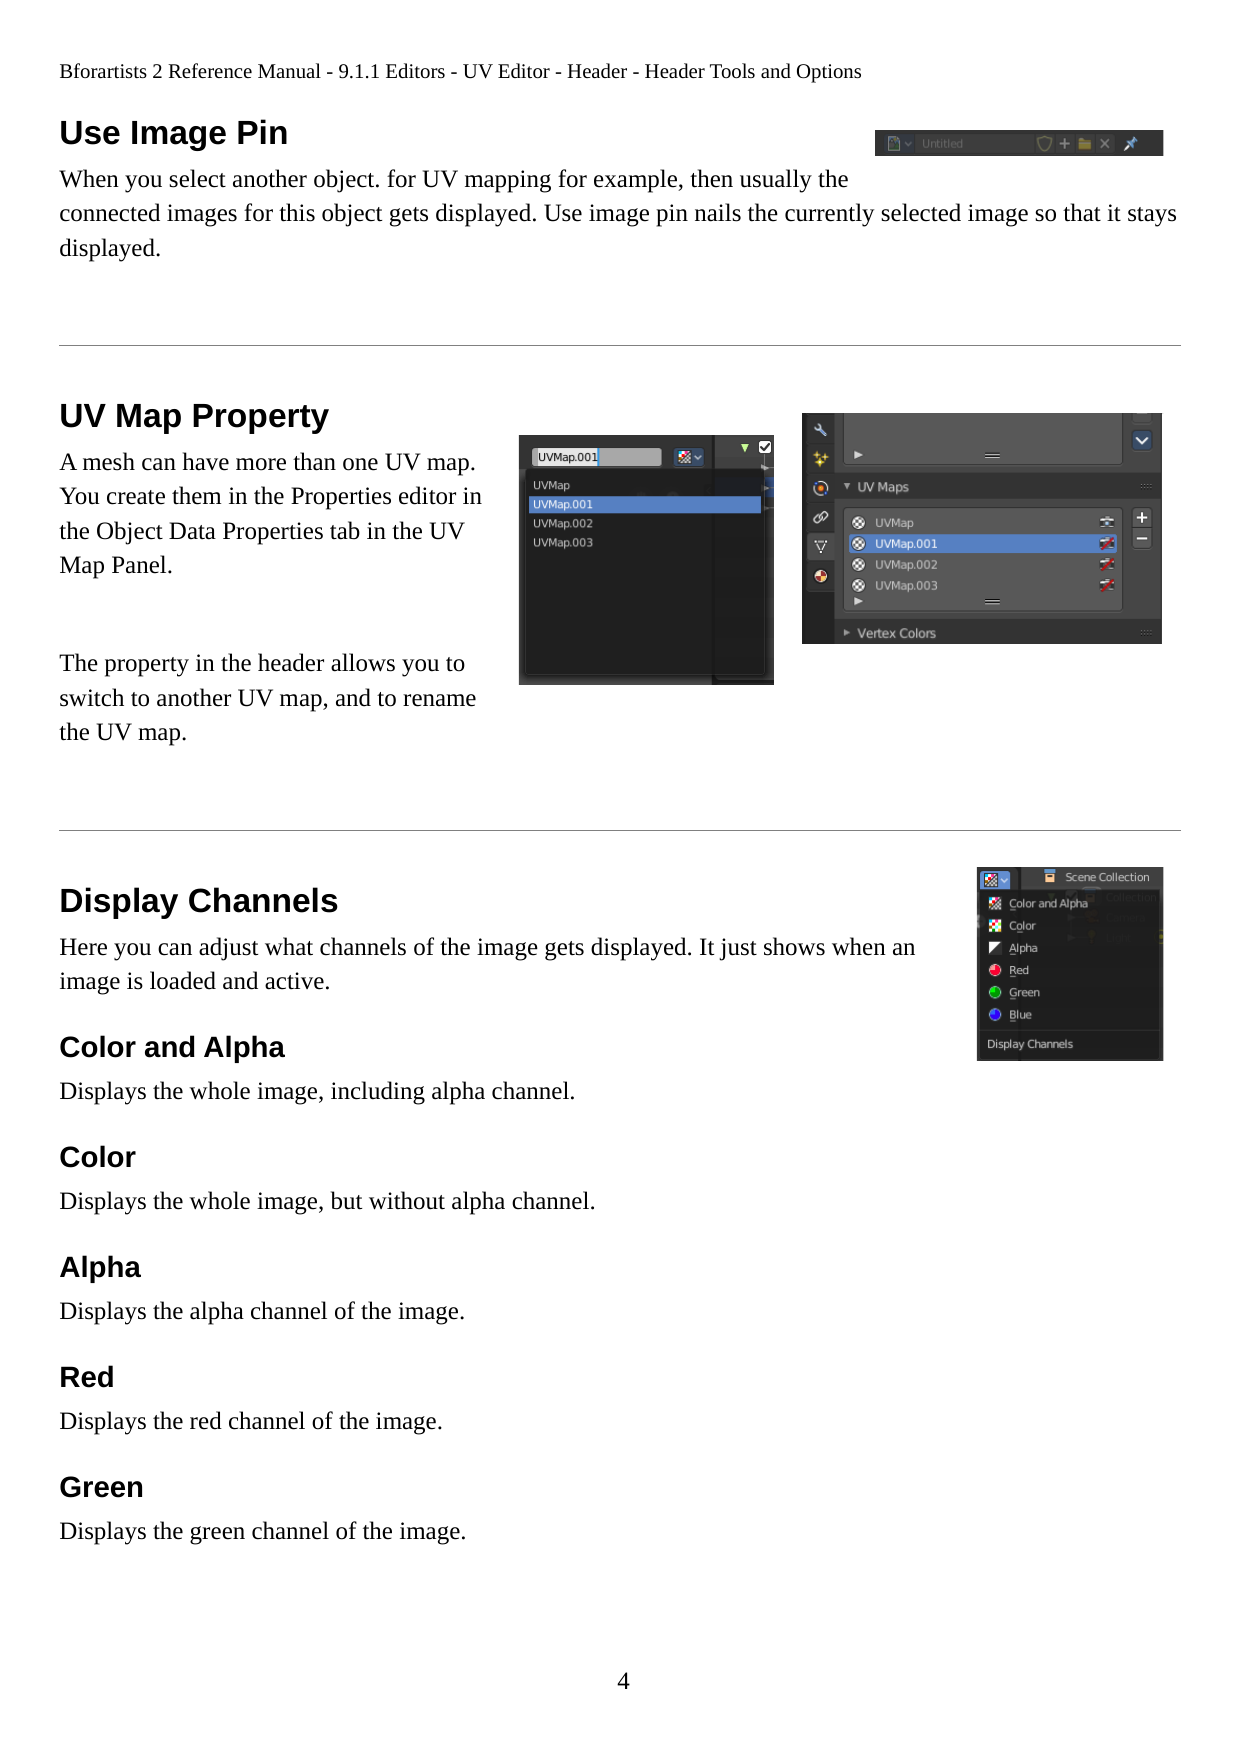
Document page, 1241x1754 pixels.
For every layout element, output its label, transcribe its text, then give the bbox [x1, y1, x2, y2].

subtitle Green [59, 1469, 1181, 1503]
subtitle Alpha [59, 1250, 1181, 1283]
text The property in the header allows you to switch to another UV map, and to rename the UV map. [59, 648, 1181, 746]
text Displays the red channel of the image. [59, 1406, 1181, 1434]
text Displays the whole image, including alpha channel. [59, 1076, 1181, 1105]
text Displays the whole image, but without alpha channel. [59, 1186, 1181, 1215]
text Displays the alpha channel of the image. [59, 1296, 1181, 1325]
subtitle UV Map Property [59, 396, 1181, 434]
text A mesh can have more than one UV map. You create them in the Properties editor in the Object Data Properties tab in the UV Map Panel. [59, 447, 518, 579]
subtitle Color and Alpha [59, 1030, 1181, 1064]
subtitle Color [59, 1140, 1181, 1173]
picture [802, 413, 1164, 644]
text Displays the green channel of the image. [59, 1516, 1181, 1544]
picture [875, 130, 1164, 156]
subtitle [1164, 881, 1181, 919]
subtitle Use Image Pin [59, 113, 1181, 151]
picture [518, 435, 774, 685]
subtitle Red [59, 1359, 1181, 1393]
picture [976, 867, 1164, 1061]
text [774, 447, 802, 579]
subtitle Display Channels [59, 881, 976, 919]
text When you select another object. for UV mapping for example, then usually the connected images for this object gets displayed. Use image pin nails the currently selected image so that it stays displayed. [59, 164, 1181, 261]
text Here you can adjust what channels of the image gets displayed. It just shows when an image is loaded and active. [59, 932, 976, 995]
